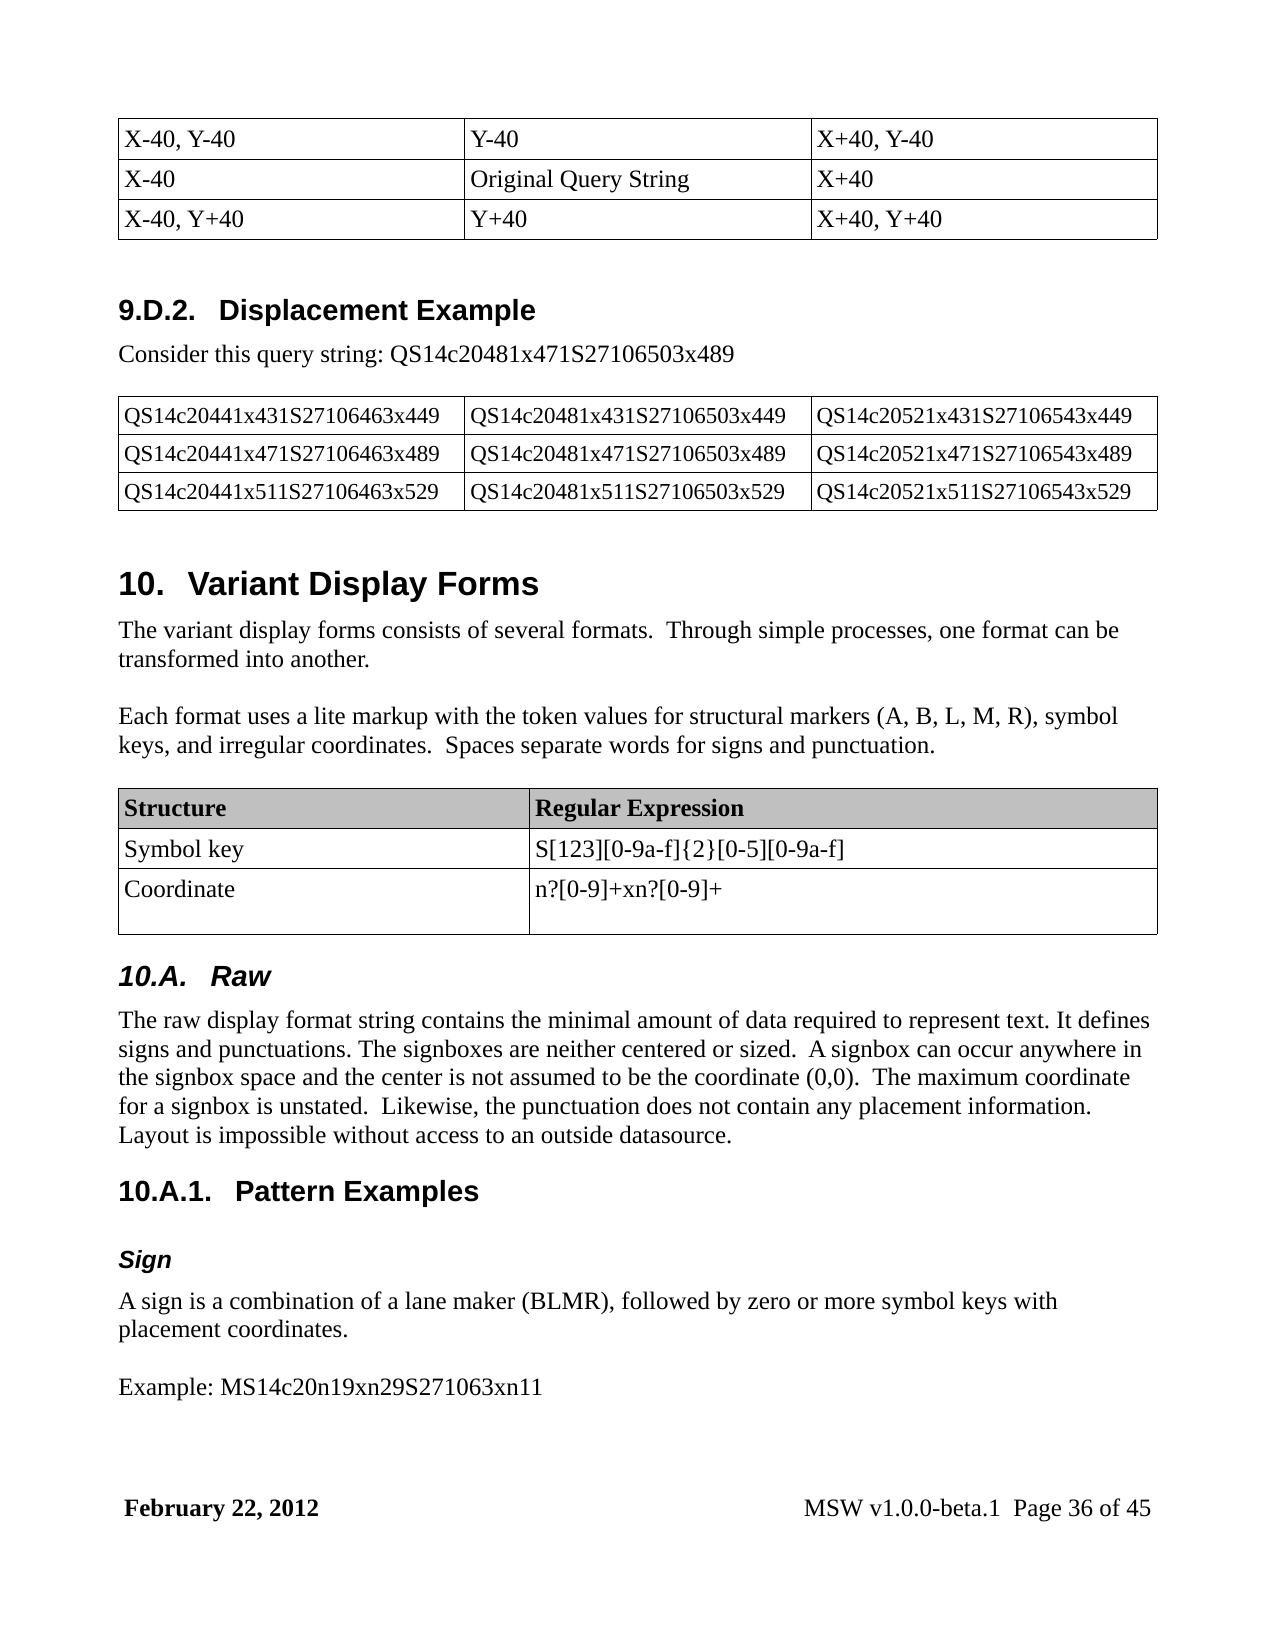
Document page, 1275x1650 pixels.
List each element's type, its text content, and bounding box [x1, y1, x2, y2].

text The raw display format string contains the minimal amount of data required to represent text. It defines signs and punctuations. The signboxes are neither centered or sized. A signbox can occur anywhere in the signbox space and the center is not assumed to be the coordinate (0,0). The maximum coordinate for a signbox is unstated. Likewise, the punctuation does not contain any placement information. Layout is impossible without access to an outside datasource. [118, 1005, 1157, 1149]
table_cell X+40 [812, 160, 1157, 199]
table_cell Original Query String [465, 160, 811, 199]
table_header X+40, Y-40 [812, 119, 1157, 158]
table_header QS14c20481x431S27106503x449 [465, 397, 811, 434]
table_cell X-40, Y+40 [119, 200, 464, 239]
table_cell QS14c20481x471S27106503x489 [465, 435, 811, 472]
table_header Structure [119, 789, 529, 828]
table_cell QS14c20521x511S27106543x529 [812, 473, 1157, 510]
table_cell n?[0-9]+xn?[0-9]+ [530, 869, 1157, 934]
table_cell QS14c20481x511S27106503x529 [465, 473, 811, 510]
subtitle Variant Display Forms [118, 564, 1157, 603]
text Example: MS14c20n19xn29S271063xn11 [118, 1372, 1157, 1401]
table_cell S[123][0-9a-f]{2}[0-5][0-9a-f] [530, 829, 1157, 868]
text A sign is a combination of a lane maker (BLMR), followed by zero or more symbol keys with placement coordinates. [118, 1286, 1157, 1343]
table_cell Coordinate [119, 869, 529, 934]
table_header QS14c20521x431S27106543x449 [812, 397, 1157, 434]
table_header Y-40 [465, 119, 811, 158]
subtitle Raw [118, 959, 1157, 992]
table_cell Y+40 [465, 200, 811, 239]
table_header X-40, Y-40 [119, 119, 464, 158]
text The variant display forms consists of several formats. Through simple processes, one format can be transformed into another. [118, 615, 1157, 673]
table_cell QS14c20441x511S27106463x529 [119, 473, 464, 510]
subtitle Pattern Examples [118, 1174, 1157, 1207]
table_cell QS14c20441x471S27106463x489 [119, 435, 464, 472]
table_header QS14c20441x431S27106463x449 [119, 397, 464, 434]
table_cell X+40, Y+40 [812, 200, 1157, 239]
table_cell Symbol key [119, 829, 529, 868]
subtitle Displacement Example [118, 293, 1157, 326]
table_header Regular Expression [530, 789, 1157, 828]
text Each format uses a lite markup with the token values for structural markers (A, B, L, M, R), symbol keys, and irregular coordinates. Spaces separate words for signs and punctuation. [118, 701, 1157, 759]
subtitle Sign [118, 1245, 1157, 1273]
text Consider this query string: QS14c20481x471S27106503x489 [118, 339, 1157, 368]
table_cell X-40 [119, 160, 464, 199]
table_cell QS14c20521x471S27106543x489 [812, 435, 1157, 472]
